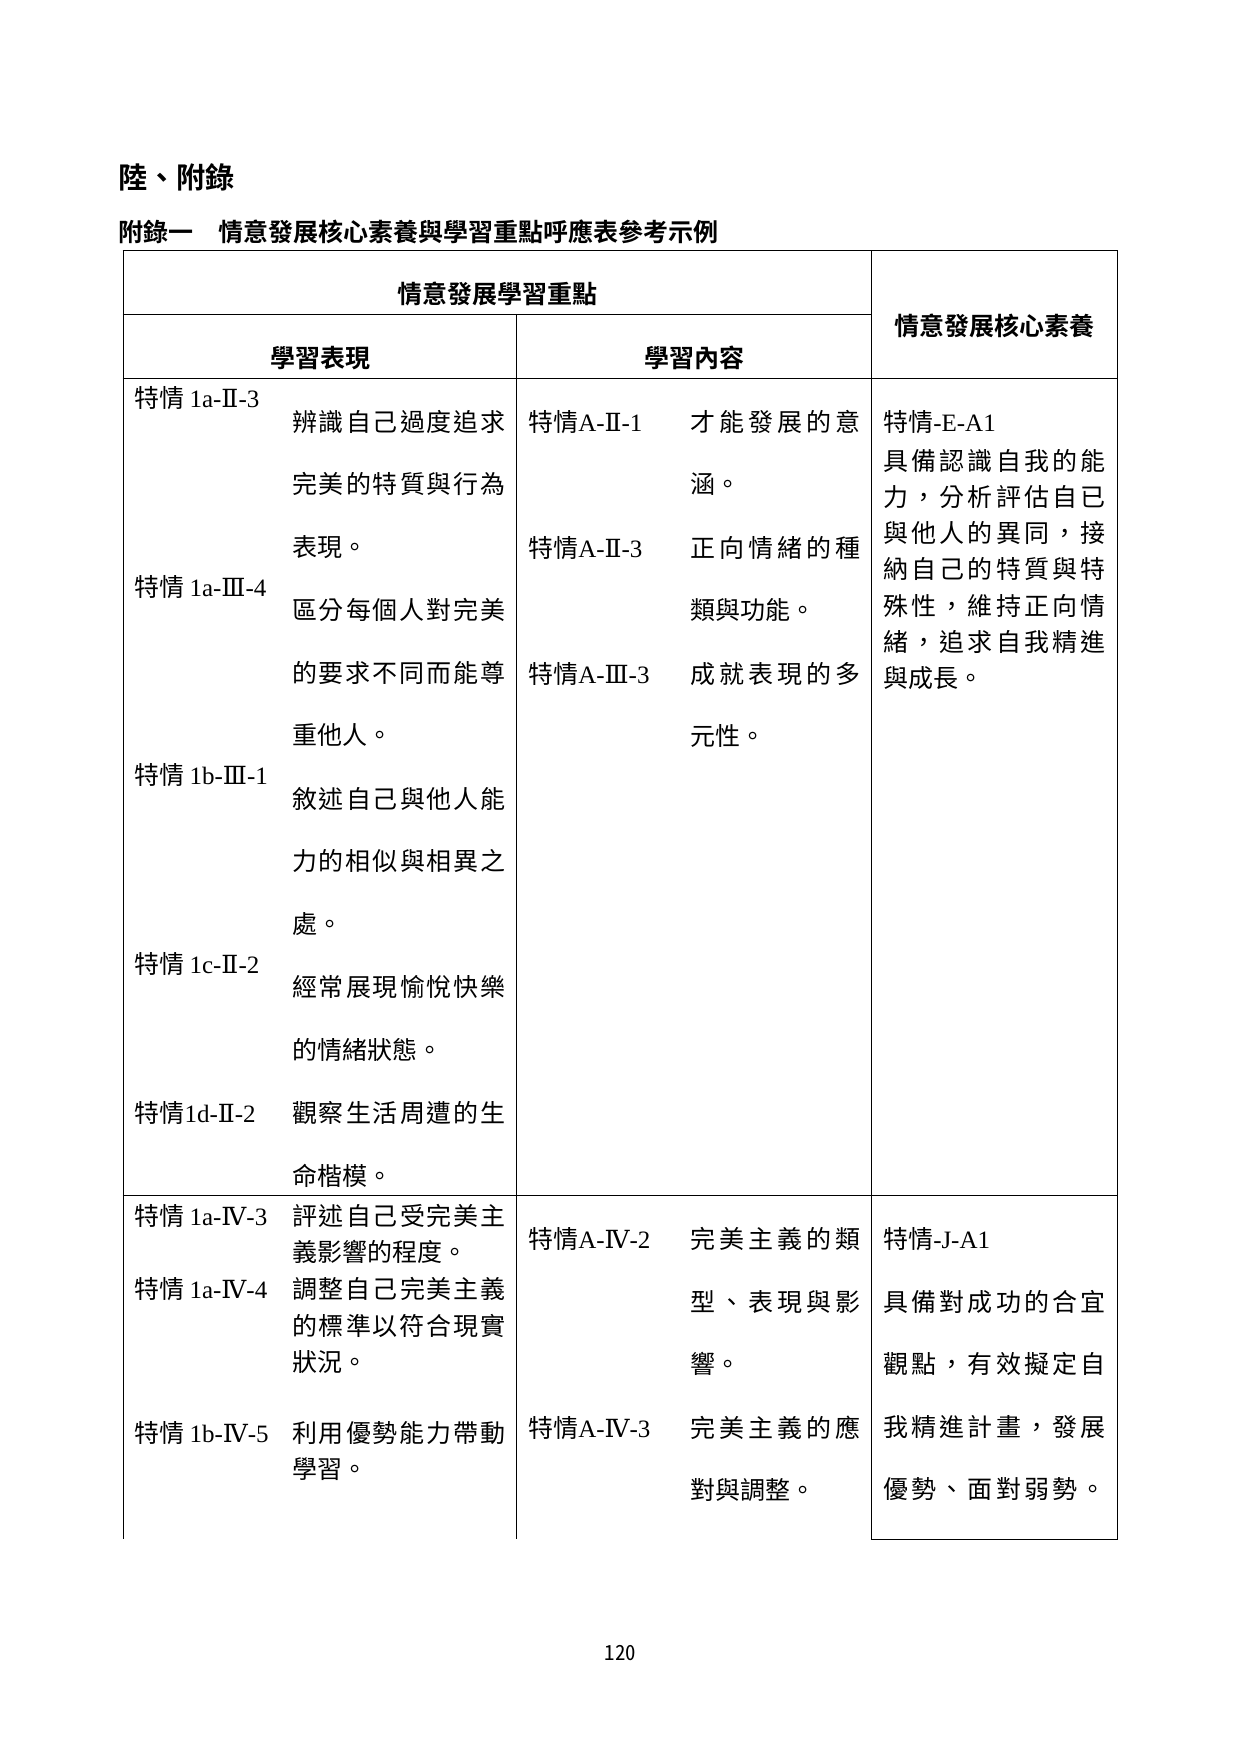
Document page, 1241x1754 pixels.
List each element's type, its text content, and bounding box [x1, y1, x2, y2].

table_header 情意發展學習重點 [124, 251, 871, 314]
table_cell 特情-E-A1 具備認識自我的能力，分析評估自已與他人的異同，接納自己的特質與特殊性，維持正向情緒，追求自我精進與成長。 [872, 379, 1117, 1195]
table_cell 特情A-Ⅲ-3 [517, 630, 679, 943]
table_cell 特情1d-Ⅱ-2 [124, 1069, 281, 1195]
table_cell 敘述自己與他人能力的相似與相異之處。 [281, 755, 516, 943]
table_cell 才能發展的意涵。 [679, 379, 871, 503]
table_cell 特情1a-Ⅳ-4 [124, 1269, 281, 1412]
table_cell 特情1a-Ⅲ-4 [124, 566, 281, 754]
table_cell 特情1a-Ⅱ-3 [124, 379, 281, 566]
table_cell 觀察生活周遭的生命楷模。 [281, 1069, 516, 1195]
table_cell 特情1a-Ⅳ-3 [124, 1196, 281, 1269]
table_cell 特情A-Ⅳ-3 [517, 1384, 679, 1510]
table_cell 經常展現愉悅快樂的情緒狀態。 [281, 943, 516, 1069]
table_cell 成就表現的多元性。 [679, 630, 871, 943]
table_cell 利用優勢能力帶動學習。 [281, 1413, 516, 1538]
table_cell 特情1c-Ⅱ-2 [124, 943, 281, 1069]
table_cell 辨識自己過度追求完美的特質與行為表現。 [281, 379, 516, 566]
table_cell 特情-J-A1 具備對成功的合宜觀點，有效擬定自我精進計畫，發展優勢、面對弱勢。 [872, 1196, 1117, 1538]
table_cell 完美主義的應對與調整。 [679, 1384, 871, 1510]
table_cell [679, 943, 871, 1195]
table_cell 特情1b-Ⅲ-1 [124, 755, 281, 943]
table_cell 特情1b-Ⅳ-5 [124, 1413, 281, 1538]
table_cell 區分每個人對完美的要求不同而能尊重他人。 [281, 566, 516, 754]
text 附錄一 情意發展核心素養與學習重點呼應表參考示例 [118, 204, 1122, 250]
table_cell 特情A-Ⅱ-3 [517, 504, 679, 629]
table_cell [517, 1510, 679, 1538]
table_cell 學習表現 [124, 315, 516, 377]
table_cell 正向情緒的種類與功能。 [679, 504, 871, 629]
table_cell 特情A-Ⅳ-2 [517, 1196, 679, 1384]
table_cell 完美主義的類型、表現與影響。 [679, 1196, 871, 1384]
table_cell [679, 1510, 871, 1538]
subtitle 陸、附錄 [118, 134, 1122, 197]
table_header 情意發展核心素養 [872, 251, 1117, 377]
table_cell 調整自己完美主義的標準以符合現實狀況。 [281, 1269, 516, 1412]
table_cell 特情A-Ⅱ-1 [517, 379, 679, 503]
table_cell 學習內容 [517, 315, 871, 377]
table_cell 評述自己受完美主義影響的程度。 [281, 1196, 516, 1269]
table_cell [517, 943, 679, 1195]
